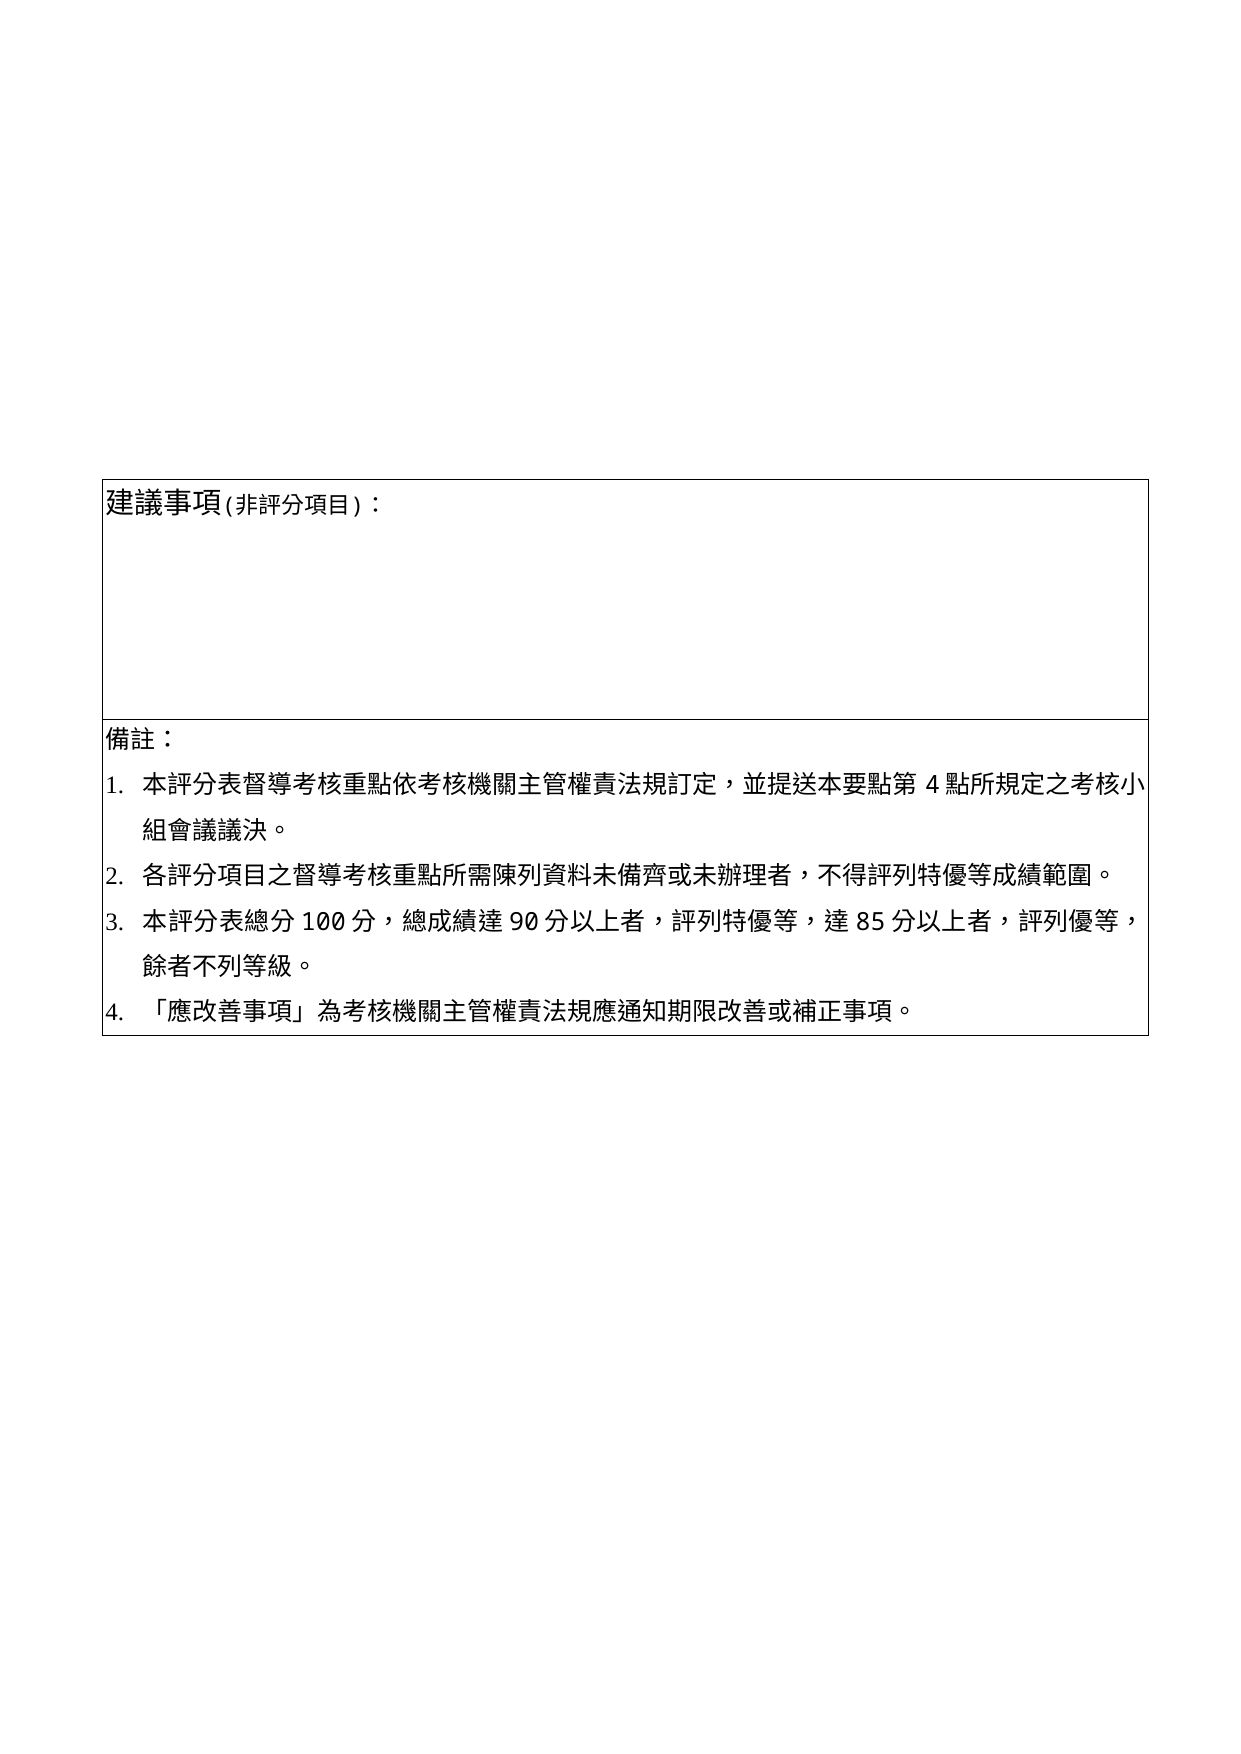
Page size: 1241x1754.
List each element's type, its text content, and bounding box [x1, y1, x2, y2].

table_cell 建議事項(非評分項目)： [103, 480, 1148, 719]
table_cell 備註： 本評分表督導考核重點依考核機關主管權責法規訂定，並提送本要點第4點所規定之考核小組會議議決。 各評分項目之督導考核重點所需陳列資料未備齊或未辦理者，不得評列特優等成績範圍。 本評分表總分100分，總成績達90分以上者，評列特優等，達85分以上者，評列優等，餘者不列等級。 「應改善事項」為考核機關主管權責法規應通知期限改善或補正事項。 [103, 720, 1148, 1035]
